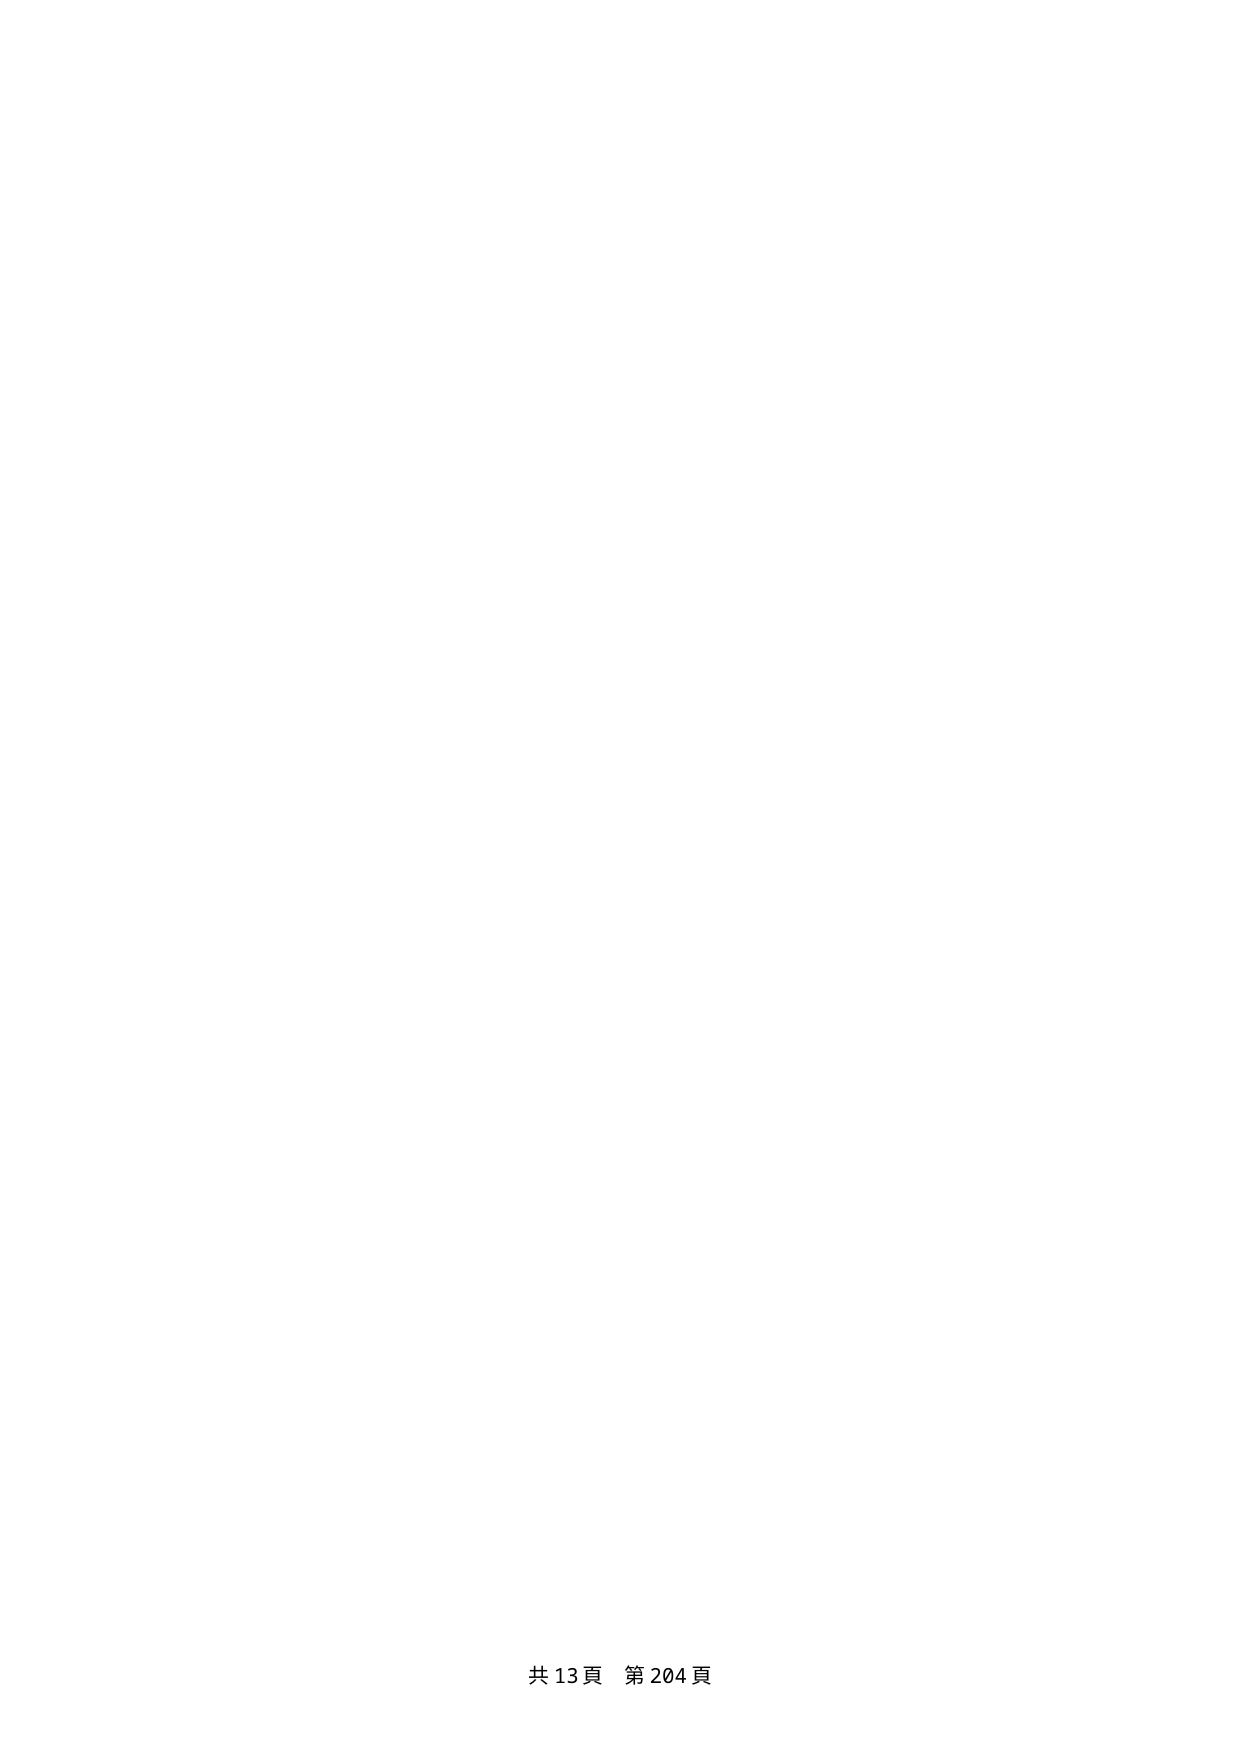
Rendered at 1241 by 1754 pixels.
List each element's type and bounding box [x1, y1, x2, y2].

table_cell [1077, 797, 1187, 862]
table_cell [1073, 797, 1077, 862]
table_cell [118, 797, 146, 862]
table_cell [146, 797, 1073, 862]
